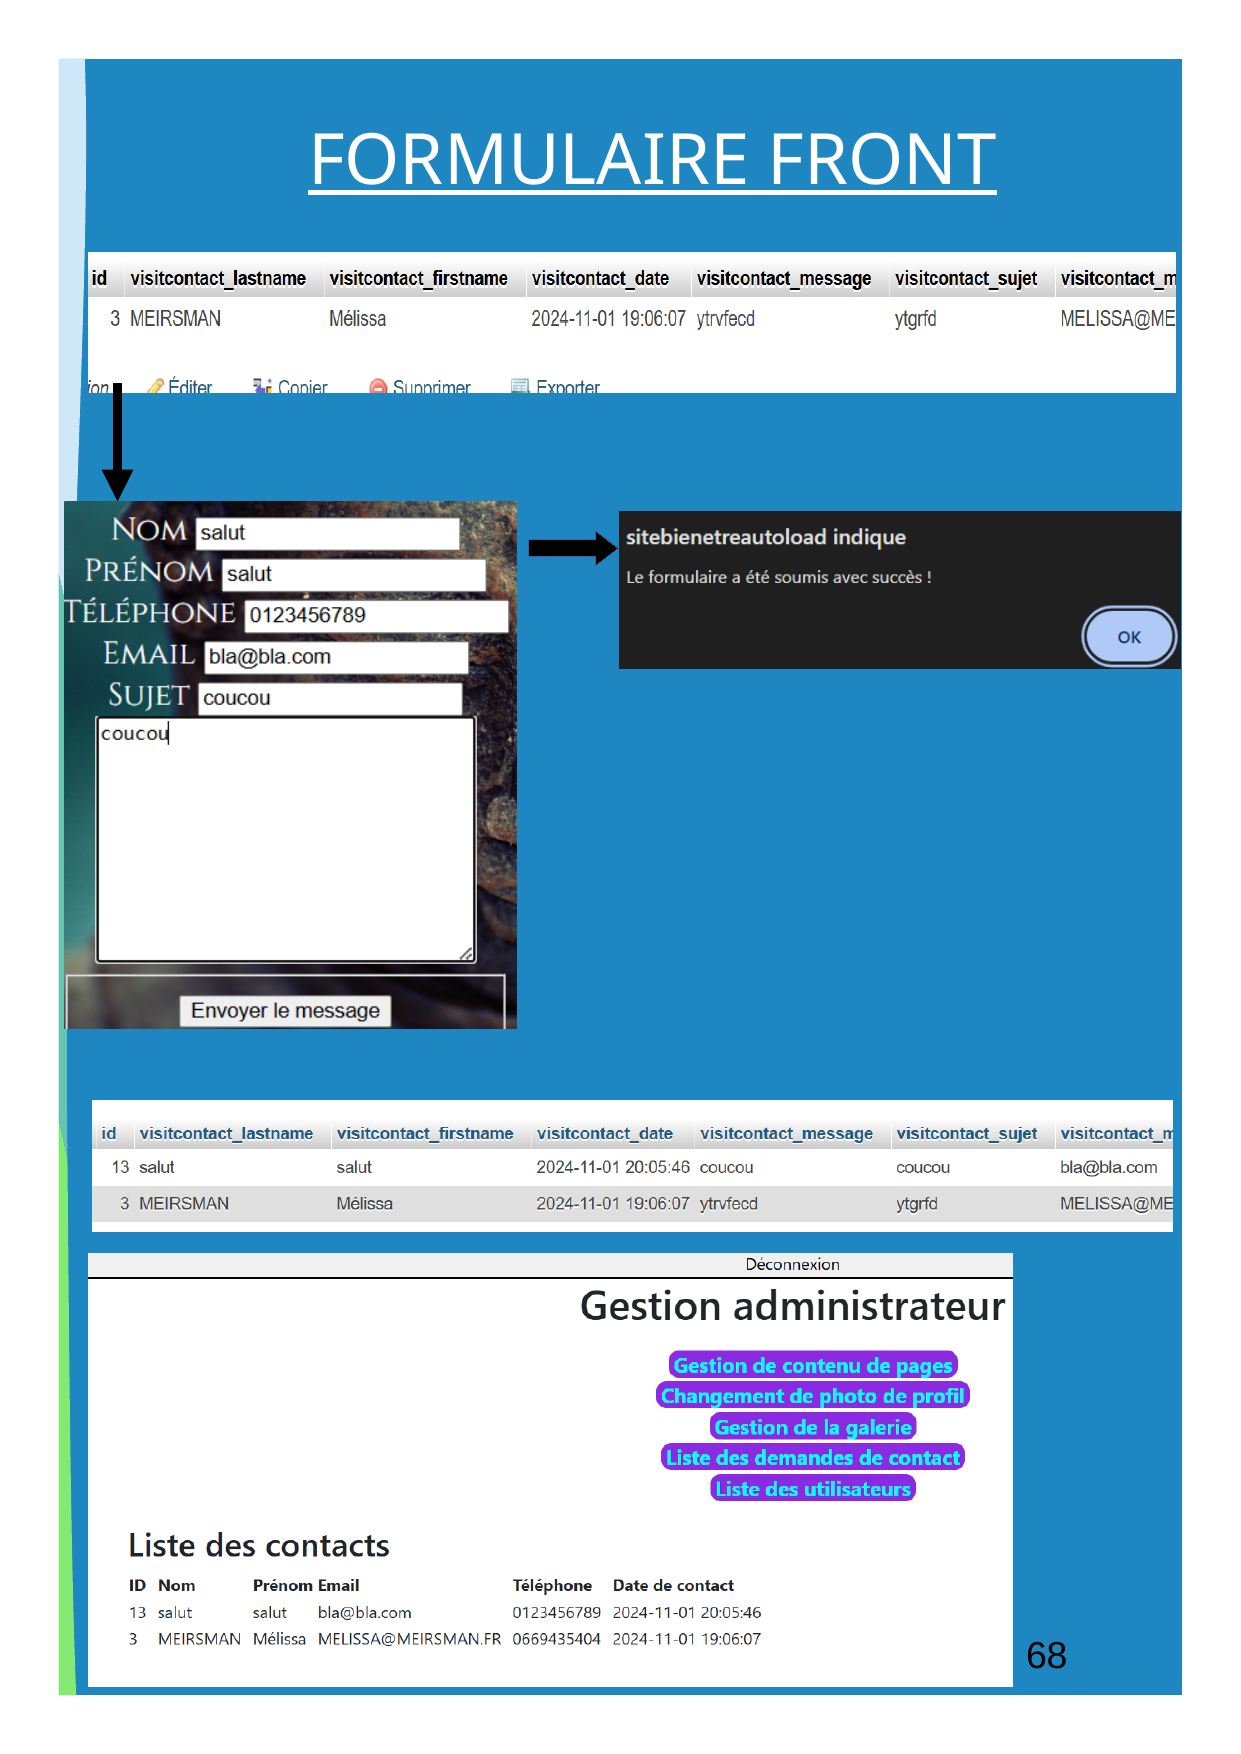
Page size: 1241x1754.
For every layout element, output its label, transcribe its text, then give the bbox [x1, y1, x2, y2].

picture [88, 1253, 1013, 1687]
text_box [1011, 1627, 1212, 1713]
picture [619, 511, 1181, 669]
picture [88, 252, 1176, 393]
text_box [528, 530, 619, 566]
picture [64, 501, 517, 1029]
text_box FORMULAIRE FRONT [293, 101, 1052, 252]
picture [92, 1100, 1173, 1232]
